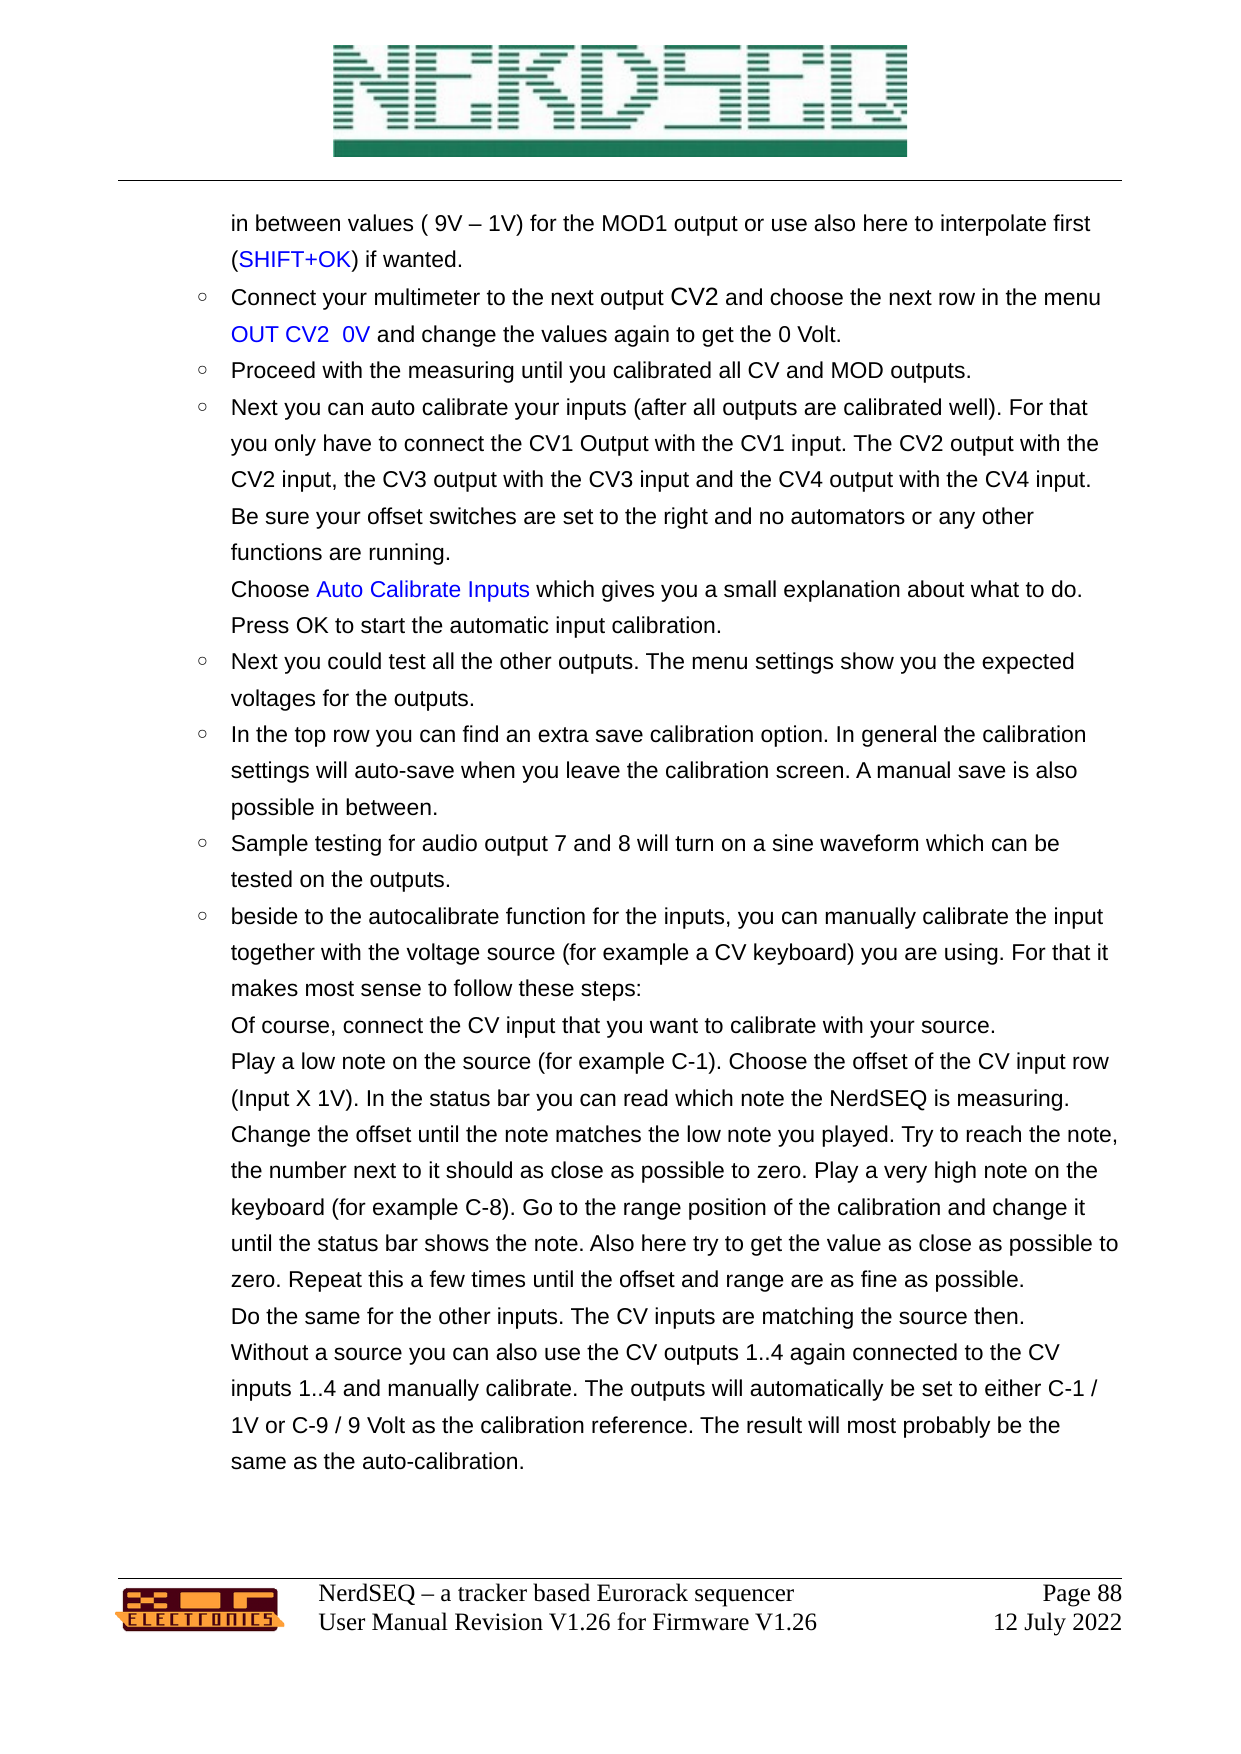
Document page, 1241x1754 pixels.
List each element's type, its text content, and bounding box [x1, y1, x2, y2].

list Connect your multimeter to the next output CV2 and choose the next row in the menu OUT CV2 0V and change the values again to get the 0 Volt. [193, 282, 1122, 347]
list Proceed with the measuring until you calibrated all CV and MOD outputs. [193, 357, 1122, 384]
list Play a low note on the source (for example C-1). Choose the offset of the CV input row (Input X 1V). In the status bar you can read which note the NerdSEQ is measuring. Change the offset until the note matches the low note you played. Try to reach the note, the number next to it should as close as possible to zero. Play a very high note on the keyboard (for example C-8). Go to the range position of the calibration and change it until the status bar shows the note. Also here try to get the value as close as possible to zero. Repeat this a few times until the offset and range are as fine as possible. [193, 1048, 1122, 1293]
picture [115, 1584, 285, 1634]
list in between values ( 9V – 1V) for the MOD1 output or use also here to interpolate first (SHIFT+OK) if wanted. [193, 209, 1122, 272]
picture [333, 45, 908, 157]
list Sample testing for audio output 7 and 8 will turn on a sine waveform which can be tested on the outputs. [193, 830, 1122, 893]
list Be sure your offset switches are set to the right and no automators or any other functions are running. Choose Auto Calibrate Inputs which gives you a small explanation about what to do. Press OK to start the automatic input calibration. [193, 503, 1122, 638]
list Of course, connect the CV input that you want to calibrate with your source. [193, 1012, 1122, 1038]
list In the top row you can find an extra save calibration option. In general the calibration settings will auto-save when you leave the calibration screen. A manual save is also possible in between. [193, 721, 1122, 820]
list Without a source you can also use the CV outputs 1..4 again connected to the CV inputs 1..4 and manually calibrate. The outputs will automatically be set to either C-1 / 1V or C-9 / 9 Volt as the calibration reference. The result will most probably be the same as the auto-calibration. [193, 1339, 1122, 1474]
list Next you could test all the other outputs. The menu settings show you the expected voltages for the outputs. [193, 648, 1122, 711]
list Do the same for the other inputs. The CV inputs are matching the source then. [193, 1303, 1122, 1329]
list beside to the autocalibrate function for the inputs, you can manually calibrate the input together with the voltage source (for example a CV keyboard) you are using. For that it makes most sense to follow these steps: [193, 903, 1122, 1002]
list Next you can auto calibrate your inputs (after all outputs are calibrated well). For that you only have to connect the CV1 Output with the CV1 input. The CV2 output with the CV2 input, the CV3 output with the CV3 input and the CV4 output with the CV4 input. [193, 394, 1122, 493]
